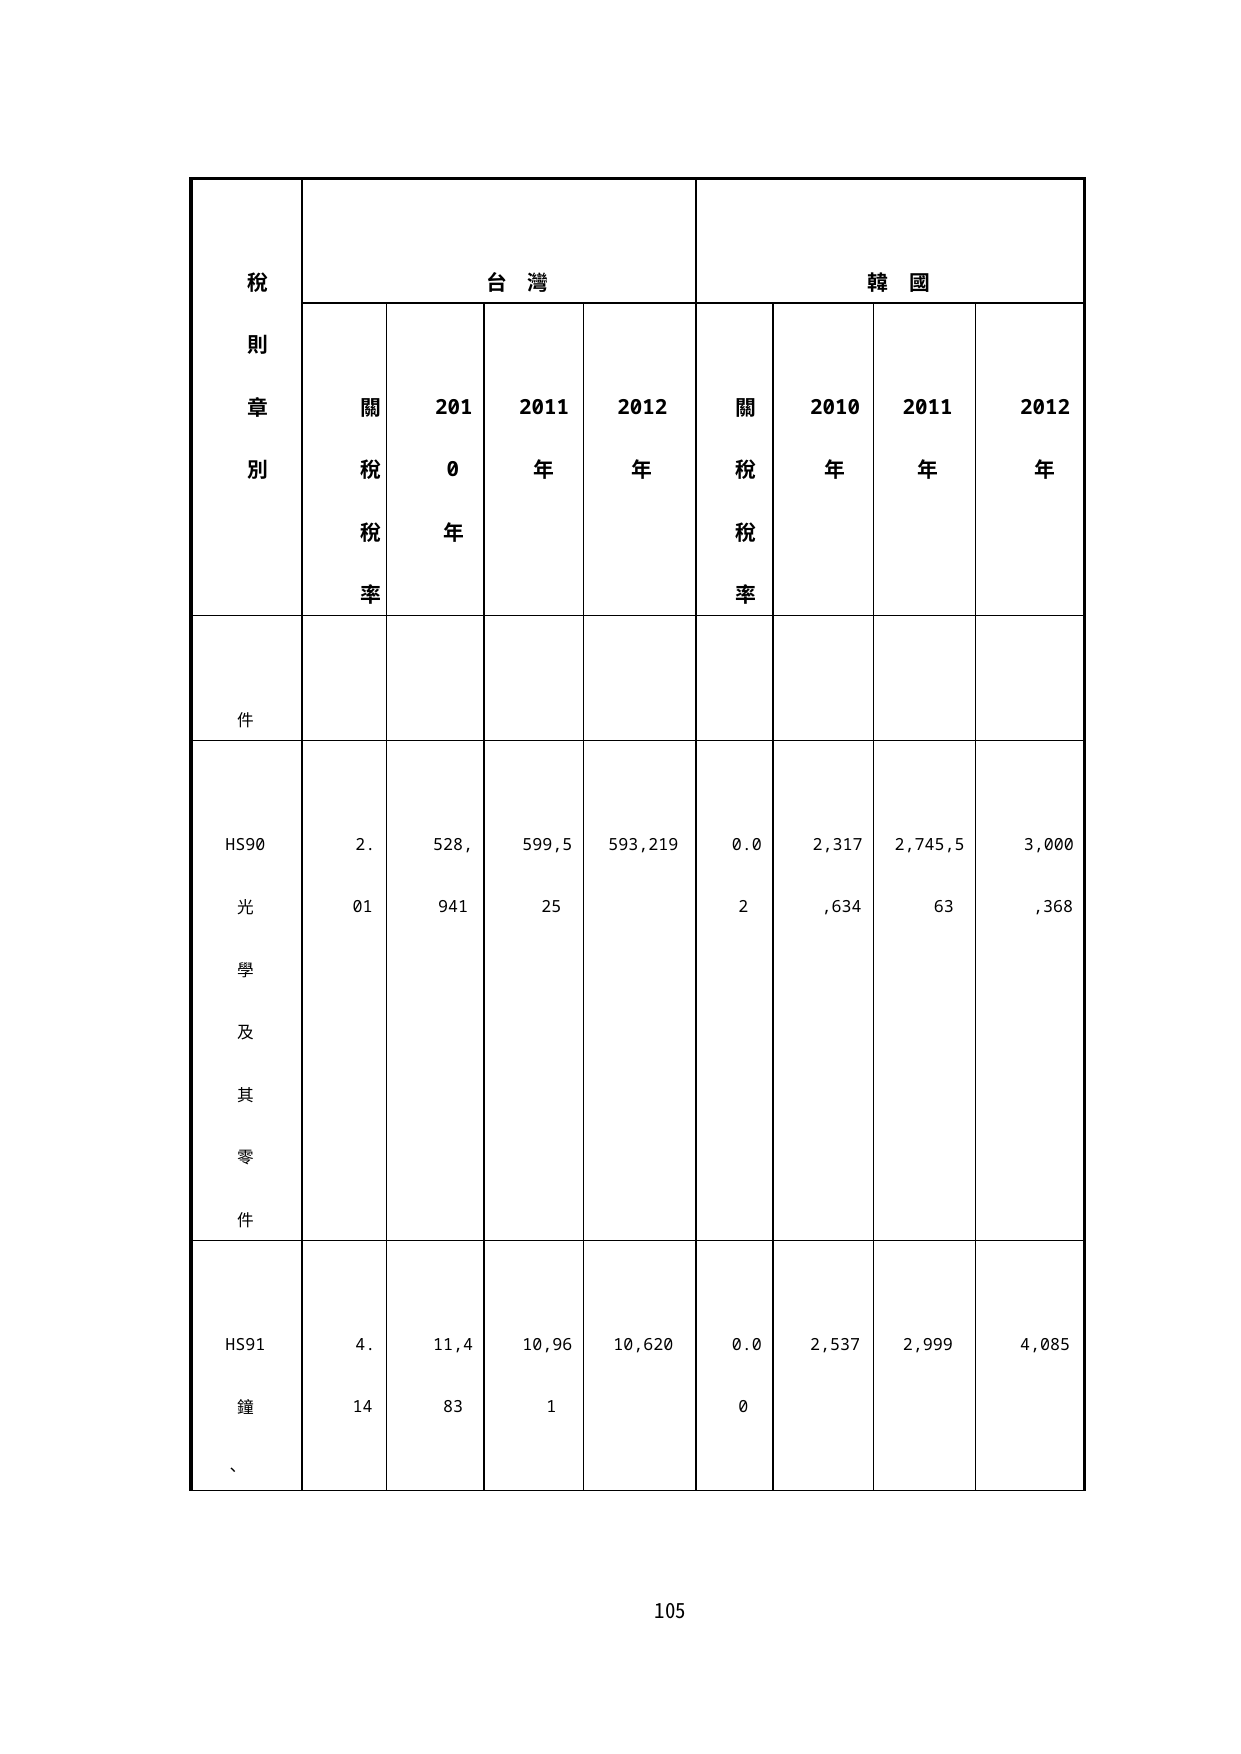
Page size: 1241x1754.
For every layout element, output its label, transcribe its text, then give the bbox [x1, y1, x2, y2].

table_cell 11,483 [387, 1241, 483, 1490]
table_cell 2,537 [774, 1241, 873, 1490]
table_cell [485, 616, 583, 740]
table_cell 件 [193, 616, 301, 740]
table_header 台灣 [303, 180, 695, 302]
table_cell 10,620 [584, 1241, 695, 1490]
table_cell [697, 616, 772, 740]
table_cell HS90光學及其零件 [193, 741, 301, 1240]
table_cell [303, 616, 386, 740]
table_cell 2010年 [774, 304, 873, 615]
table_cell 關稅稅率 [697, 304, 772, 615]
table_cell 4,085 [976, 1241, 1083, 1490]
table_cell [584, 616, 695, 740]
table_cell 2010年 [387, 304, 483, 615]
table_cell 2.01 [303, 741, 386, 1240]
table_cell 2,317,634 [774, 741, 873, 1240]
table_cell 4.14 [303, 1241, 386, 1490]
table_cell HS91鐘、 [193, 1241, 301, 1490]
table_cell 2012年 [976, 304, 1083, 615]
table_cell [976, 616, 1083, 740]
table_cell 關稅稅率 [303, 304, 386, 615]
table_header 韓國 [697, 180, 1083, 302]
table_cell 2011年 [874, 304, 975, 615]
table_cell [874, 616, 975, 740]
table_cell 599,525 [485, 741, 583, 1240]
table_cell [387, 616, 483, 740]
table_header 稅則章別 [193, 180, 301, 615]
table_cell 528,941 [387, 741, 483, 1240]
table_cell 10,961 [485, 1241, 583, 1490]
table_cell 2011年 [485, 304, 583, 615]
table_cell [774, 616, 873, 740]
table_cell 0.00 [697, 1241, 772, 1490]
table_cell 0.02 [697, 741, 772, 1240]
table_cell 3,000,368 [976, 741, 1083, 1240]
table_cell 2012年 [584, 304, 695, 615]
table_cell 2,745,563 [874, 741, 975, 1240]
table_cell 2,999 [874, 1241, 975, 1490]
table_cell 593,219 [584, 741, 695, 1240]
